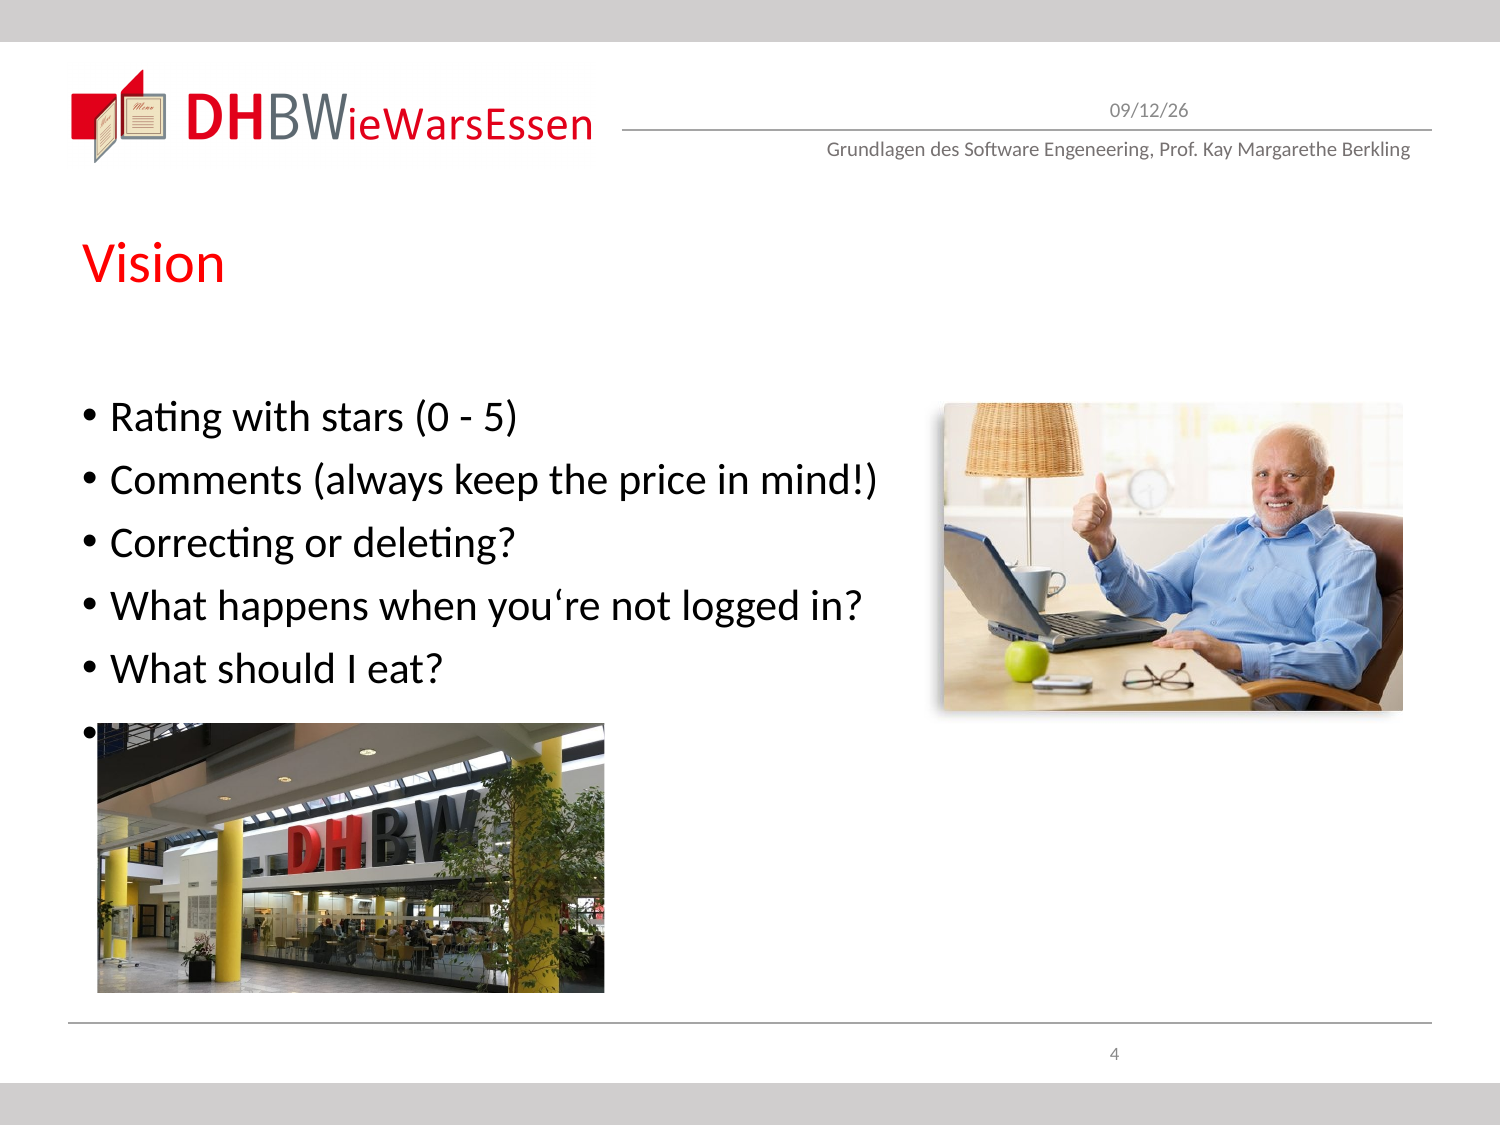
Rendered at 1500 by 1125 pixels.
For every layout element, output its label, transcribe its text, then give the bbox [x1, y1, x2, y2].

picture [97, 723, 605, 993]
list Vision [67, 224, 1433, 344]
list Rating with stars (0 - 5) Comments (always keep the price in mind!) Correcting or deleting? What happens when you‘re not logged in? What should I eat? [67, 386, 1433, 1002]
picture [924, 401, 1403, 724]
